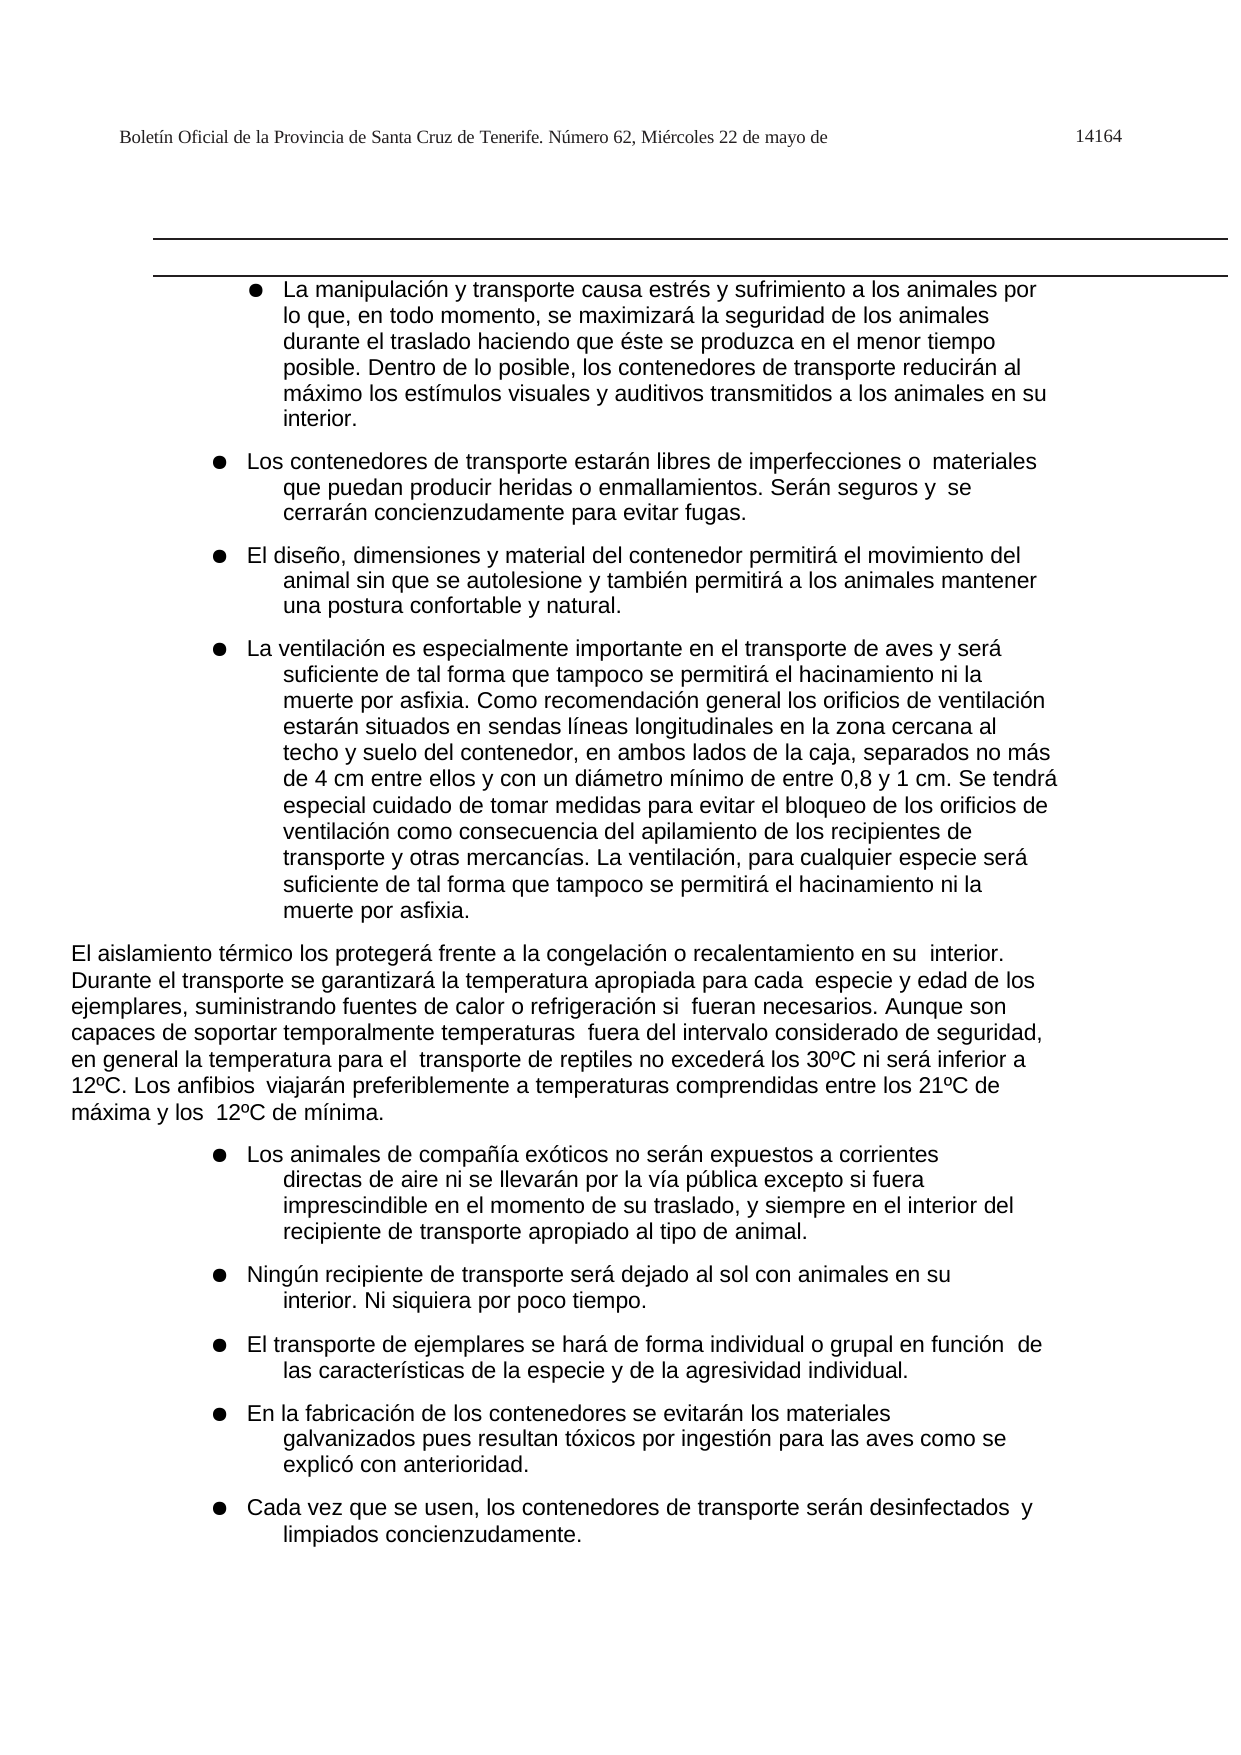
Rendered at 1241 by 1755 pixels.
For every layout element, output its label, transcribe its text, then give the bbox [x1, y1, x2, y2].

list El transporte de ejemplares se hará de forma individual o grupal en función de las características de la especie y de la agresividad individual. [210, 1331, 1044, 1384]
list Los animales de compañía exóticos no serán expuestos a corrientes directas de aire ni se llevarán por la vía pública excepto si fuera imprescindible en el momento de su traslado, y siempre en el interior del recipiente de transporte apropiado al tipo de animal. [210, 1142, 1019, 1244]
text muerte por asfixia. [283, 897, 1170, 923]
list El diseño, dimensiones y material del contenedor permitirá el movimiento del animal sin que se autolesione y también permitirá a los animales mantener una postura confortable y natural. [210, 543, 1063, 619]
list Los contenedores de transporte estarán libres de imperfecciones o materiales que puedan producir heridas o enmallamientos. Serán seguros y se cerrarán concienzudamente para evitar fugas. [210, 449, 1053, 525]
list En la fabricación de los contenedores se evitarán los materiales galvanizados pues resultan tóxicos por ingestión para las aves como se explicó con anterioridad. [210, 1401, 1012, 1477]
list Cada vez que se usen, los contenedores de transporte serán desinfectados y limpiados concienzudamente. [210, 1494, 1051, 1547]
text El aislamiento térmico los protegerá frente a la congelación o recalentamiento en su interior. Durante el transporte se garantizará la temperatura apropiada para cada especie y edad de los ejemplares, suministrando fuentes de calor o refrigeración si fueran necesarios. Aunque son capaces de soportar temporalmente temperaturas fuera del intervalo considerado de seguridad, en general la temperatura para el transporte de reptiles no excederá los 30ºC ni será inferior a 12ºC. Los anfibios viajarán preferiblemente a temperaturas comprendidas entre los 21ºC de máxima y los 12ºC de mínima. [71, 940, 1053, 1125]
list Ningún recipiente de transporte será dejado al sol con animales en su interior. Ni siquiera por poco tiempo. [210, 1261, 993, 1314]
list La manipulación y transporte causa estrés y sufrimiento a los animales por lo que, en todo momento, se maximizará la seguridad de los animales durante el traslado haciendo que éste se produzca en el menor tiempo posible. Dentro de lo posible, los contenedores de transporte reducirán al máximo los estímulos visuales y auditivos transmitidos a los animales en su interior. [247, 277, 1053, 432]
text de 4 cm entre ellos y con un diámetro mínimo de entre 0,8 y 1 cm. Se tendrá especial cuidado de tomar medidas para evitar el bloqueo de los orificios de ventilación como consecuencia del apilamiento de los recipientes de transporte y otras mercancías. La ventilación, para cualquier especie será suficiente de tal forma que tampoco se permitirá el hacinamiento ni la [283, 765, 1063, 897]
list La ventilación es especialmente importante en el transporte de aves y será suficiente de tal forma que tampoco se permitirá el hacinamiento ni la muerte por asfixia. Como recomendación general los orificios de ventilación estarán situados en sendas líneas longitudinales en la zona cercana al techo y suelo del contenedor, en ambos lados de la caja, separados no más [210, 636, 1053, 765]
list [247, 255, 1053, 275]
